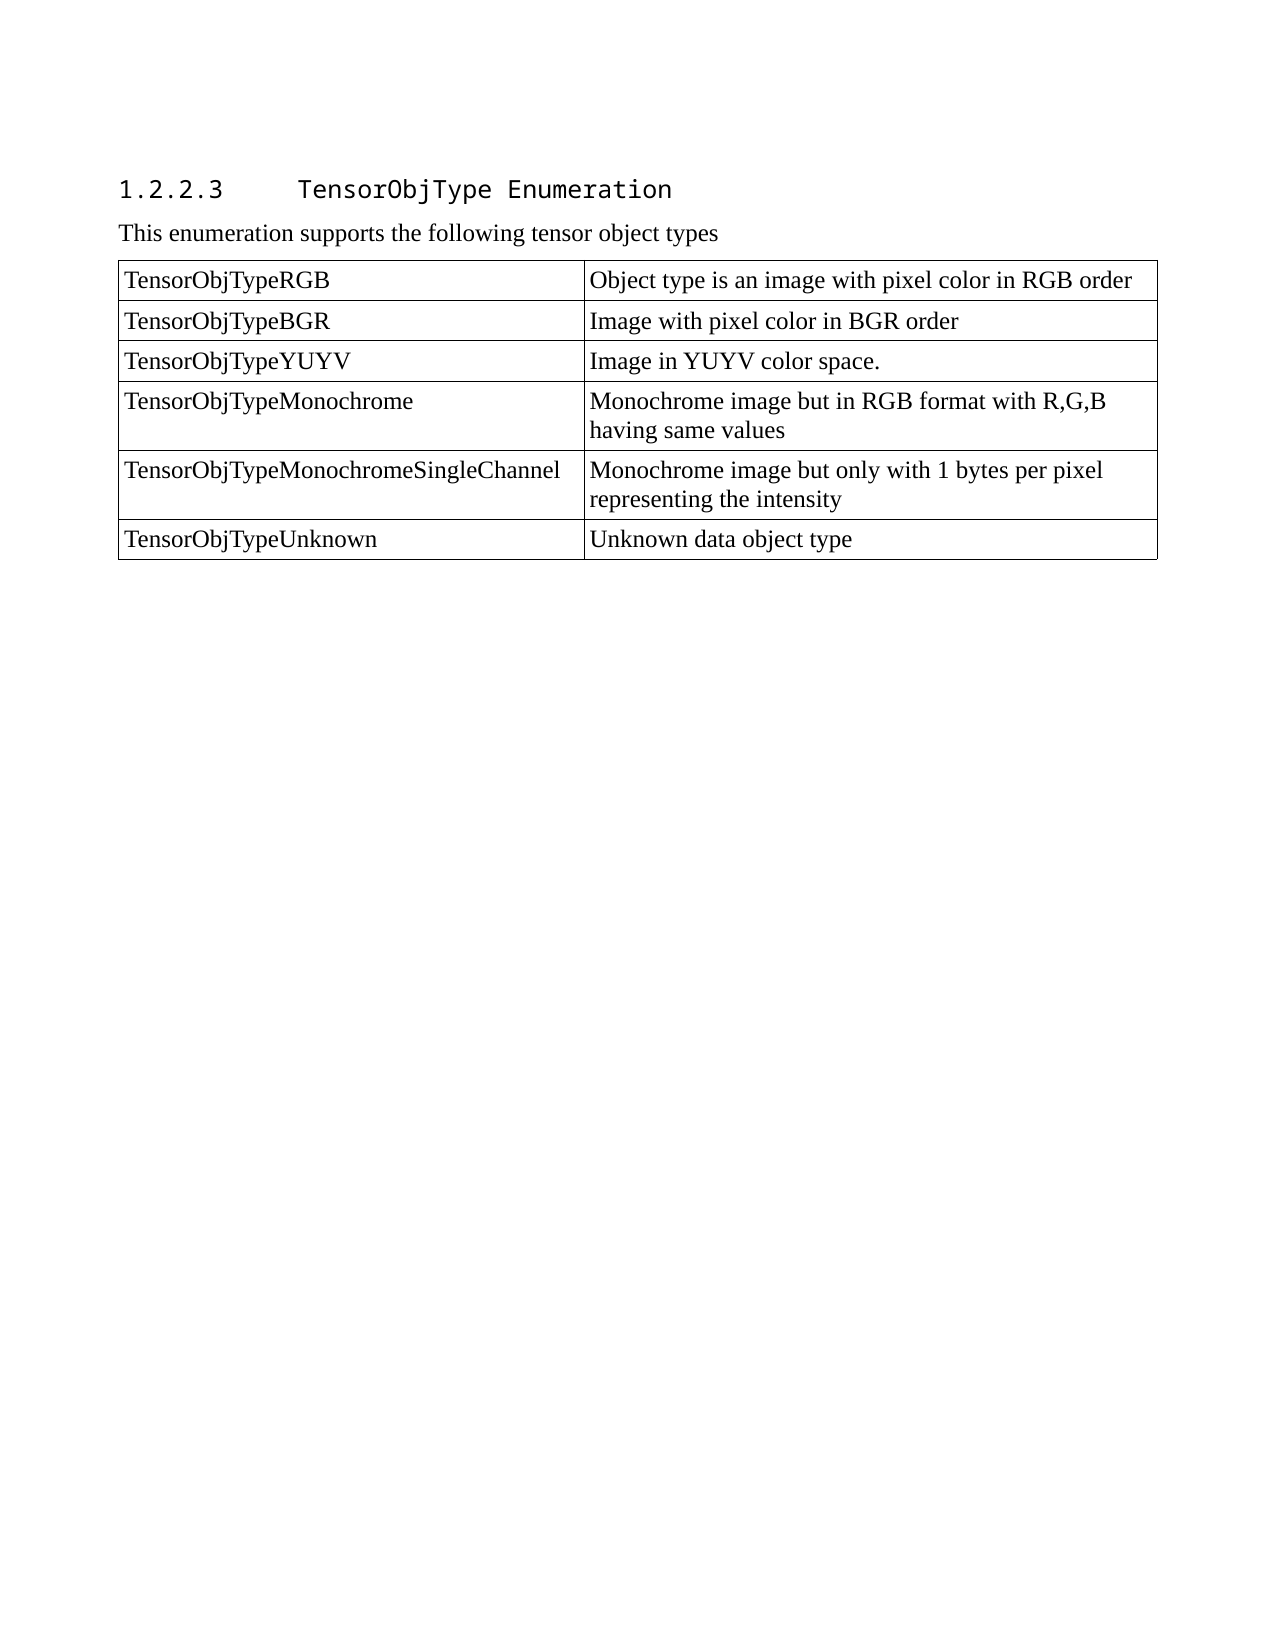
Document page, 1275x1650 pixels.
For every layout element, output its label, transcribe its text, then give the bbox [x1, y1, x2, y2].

table_cell Unknown data object type [585, 520, 1157, 559]
table_cell Monochrome image but only with 1 bytes per pixel representing the intensity [585, 451, 1157, 519]
table_header Object type is an image with pixel color in RGB order [585, 261, 1157, 300]
table_cell Monochrome image but in RGB format with R,G,B having same values [585, 382, 1157, 450]
table_cell TensorObjTypeUnknown [119, 520, 584, 559]
table_cell TensorObjTypeMonochromeSingleChannel [119, 451, 584, 519]
subtitle TensorObjType Enumeration [118, 172, 1157, 206]
table_header TensorObjTypeRGB [119, 261, 584, 300]
text This enumeration supports the following tensor object types [118, 218, 1157, 247]
table_cell Image in YUYV color space. [585, 341, 1157, 381]
table_cell TensorObjTypeMonochrome [119, 382, 584, 450]
table_cell Image with pixel color in BGR order [585, 301, 1157, 340]
table_cell TensorObjTypeYUYV [119, 341, 584, 381]
table_cell TensorObjTypeBGR [119, 301, 584, 340]
